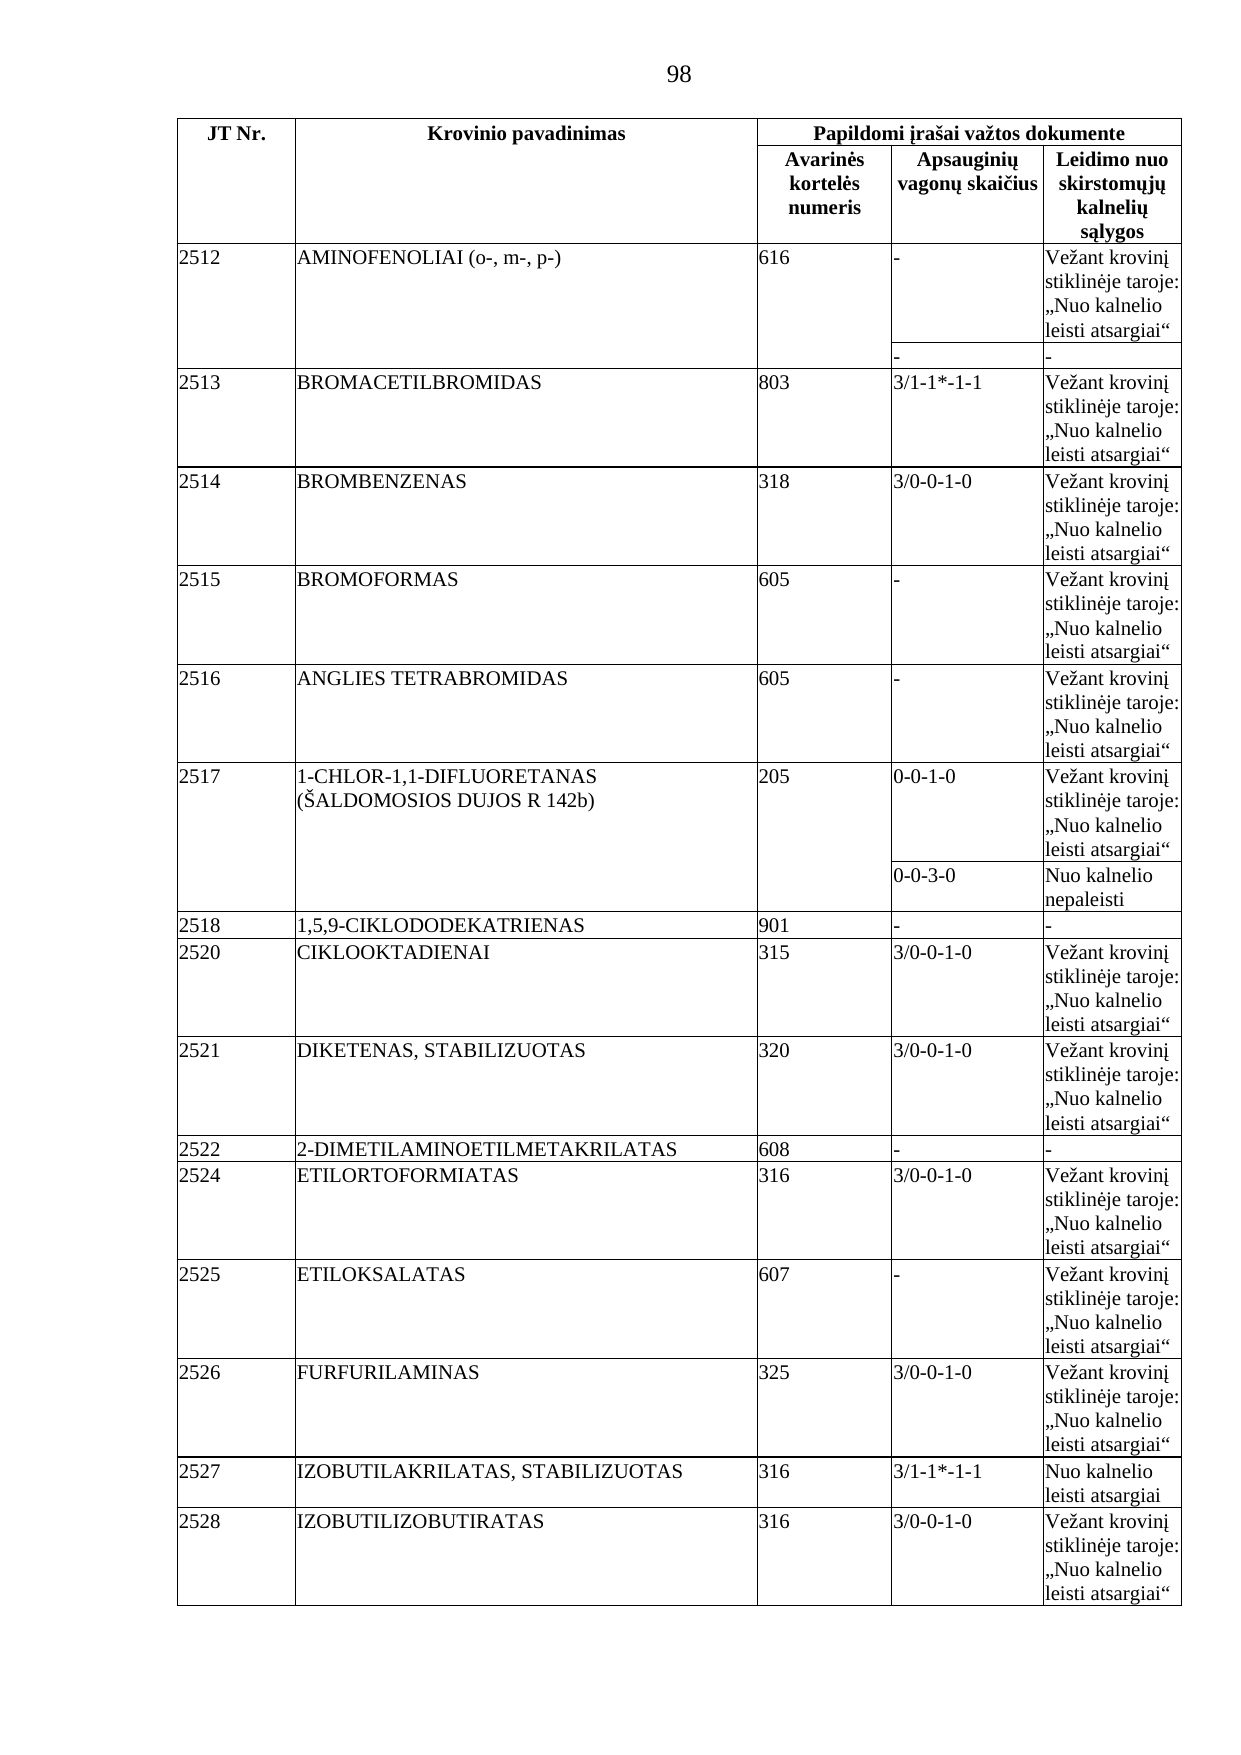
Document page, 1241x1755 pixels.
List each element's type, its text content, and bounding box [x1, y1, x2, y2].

table_cell 2517 [178, 763, 295, 911]
table_cell ANGLIES TETRABROMIDAS [296, 665, 757, 762]
table_cell 3/0-0-1-0 [892, 1162, 1043, 1259]
table_cell 2521 [178, 1037, 295, 1134]
table_cell BROMOFORMAS [296, 566, 757, 663]
table_cell 3/1-1*-1-1 [892, 369, 1043, 466]
table_cell - [892, 1260, 1043, 1358]
table_cell Avarinės kortelės numeris [758, 146, 891, 243]
table_cell 3/0-0-1-0 [892, 939, 1043, 1036]
table_cell 605 [758, 566, 891, 663]
table_cell 2515 [178, 566, 295, 663]
table_cell 2518 [178, 912, 295, 937]
table_cell DIKETENAS, STABILIZUOTAS [296, 1037, 757, 1134]
table_cell CIKLOOKTADIENAI [296, 939, 757, 1036]
table_cell 318 [758, 468, 891, 565]
table_cell 607 [758, 1260, 891, 1358]
table_cell 3/1-1*-1-1 [892, 1458, 1043, 1507]
table_cell - [1044, 343, 1181, 368]
table_cell 3/0-0-1-0 [892, 468, 1043, 565]
table_cell 0-0-1-0 [892, 763, 1043, 861]
table_cell 2528 [178, 1508, 295, 1605]
table_cell - [892, 912, 1043, 937]
table_cell Nuo kalnelio nepaleisti [1044, 862, 1181, 911]
table_cell 2513 [178, 369, 295, 466]
table_cell 2525 [178, 1260, 295, 1358]
table_cell 320 [758, 1037, 891, 1134]
table_cell IZOBUTILIZOBUTIRATAS [296, 1508, 757, 1605]
table_cell - [892, 1136, 1043, 1161]
table_header JT Nr. [178, 119, 295, 243]
table_cell 3/0-0-1-0 [892, 1508, 1043, 1605]
table_cell - [1044, 1136, 1181, 1161]
table_header Krovinio pavadinimas [296, 119, 757, 243]
table_cell 901 [758, 912, 891, 937]
table_cell - [892, 343, 1043, 368]
table_cell 3/0-0-1-0 [892, 1359, 1043, 1456]
table_cell 0-0-3-0 [892, 862, 1043, 911]
table_cell Leidimo nuo skirstomųjų kalnelių sąlygos [1044, 146, 1181, 243]
table_cell Vežant krovinį stiklinėje taroje: „Nuo kalnelio leisti atsargiai“ [1044, 939, 1181, 1036]
table_cell 616 [758, 244, 891, 368]
table_cell 205 [758, 763, 891, 911]
table_cell 2512 [178, 244, 295, 368]
table_cell ETILORTOFORMIATAS [296, 1162, 757, 1259]
table_cell 2520 [178, 939, 295, 1036]
table_cell - [892, 665, 1043, 762]
table_cell - [892, 244, 1043, 342]
table_cell Vežant krovinį stiklinėje taroje: „Nuo kalnelio leisti atsargiai“ [1044, 763, 1181, 861]
table_cell 803 [758, 369, 891, 466]
table_header Papildomi įrašai važtos dokumente [758, 119, 1181, 144]
table_cell Vežant krovinį stiklinėje taroje: „Nuo kalnelio leisti atsargiai“ [1044, 1162, 1181, 1259]
table_cell BROMACETILBROMIDAS [296, 369, 757, 466]
table_cell BROMBENZENAS [296, 468, 757, 565]
table_cell Apsauginių vagonų skaičius [892, 146, 1043, 243]
table_cell 2526 [178, 1359, 295, 1456]
table_cell 316 [758, 1162, 891, 1259]
table_cell 2522 [178, 1136, 295, 1161]
table_cell Vežant krovinį stiklinėje taroje: „Nuo kalnelio leisti atsargiai“ [1044, 468, 1181, 565]
table_cell Vežant krovinį stiklinėje taroje: „Nuo kalnelio leisti atsargiai“ [1044, 665, 1181, 762]
table_cell AMINOFENOLIAI (o-, m-, p-) [296, 244, 757, 368]
table_cell ETILOKSALATAS [296, 1260, 757, 1358]
table_cell 2514 [178, 468, 295, 565]
table_cell IZOBUTILAKRILATAS, STABILIZUOTAS [296, 1458, 757, 1507]
table_cell 325 [758, 1359, 891, 1456]
table_cell Vežant krovinį stiklinėje taroje: „Nuo kalnelio leisti atsargiai“ [1044, 1037, 1181, 1134]
table_cell 608 [758, 1136, 891, 1161]
table_cell 1-CHLOR-1,1-DIFLUORETANAS (ŠALDOMOSIOS DUJOS R 142b) [296, 763, 757, 911]
table_cell Vežant krovinį stiklinėje taroje: „Nuo kalnelio leisti atsargiai“ [1044, 244, 1181, 342]
table_cell 2527 [178, 1458, 295, 1507]
table_cell 315 [758, 939, 891, 1036]
table_cell - [892, 566, 1043, 663]
table_cell 1,5,9-CIKLODODEKATRIENAS [296, 912, 757, 937]
table_cell 2-DIMETILAMINOETILMETAKRILATAS [296, 1136, 757, 1161]
table_cell 2516 [178, 665, 295, 762]
table_cell Vežant krovinį stiklinėje taroje: „Nuo kalnelio leisti atsargiai“ [1044, 566, 1181, 663]
table_cell Nuo kalnelio leisti atsargiai [1044, 1458, 1181, 1507]
table_cell 3/0-0-1-0 [892, 1037, 1043, 1134]
table_cell Vežant krovinį stiklinėje taroje: „Nuo kalnelio leisti atsargiai“ [1044, 1359, 1181, 1456]
table_cell Vežant krovinį stiklinėje taroje: „Nuo kalnelio leisti atsargiai“ [1044, 369, 1181, 466]
table_cell FURFURILAMINAS [296, 1359, 757, 1456]
table_cell 316 [758, 1508, 891, 1605]
table_cell 2524 [178, 1162, 295, 1259]
table_cell - [1044, 912, 1181, 937]
table_cell 605 [758, 665, 891, 762]
table_cell 316 [758, 1458, 891, 1507]
table_cell Vežant krovinį stiklinėje taroje: „Nuo kalnelio leisti atsargiai“ [1044, 1508, 1181, 1605]
table_cell Vežant krovinį stiklinėje taroje: „Nuo kalnelio leisti atsargiai“ [1044, 1260, 1181, 1358]
